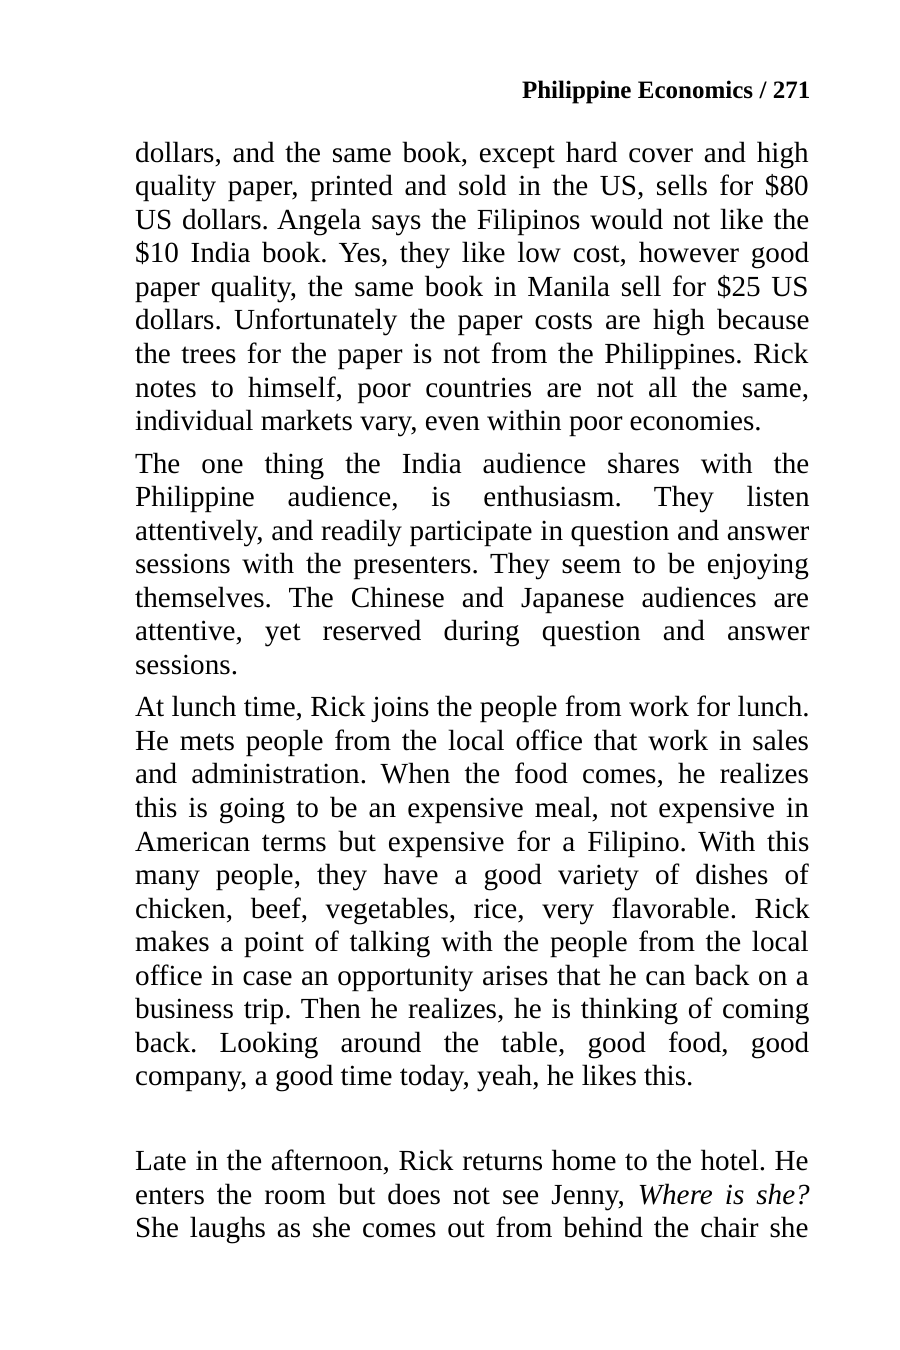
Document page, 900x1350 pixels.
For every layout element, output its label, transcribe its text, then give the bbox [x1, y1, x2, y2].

text Late in the afternoon, Rick returns home to the hotel. He enters the room but does not see Jenny, Where is she? She laughs as she comes out from behind the chair she [135, 1143, 810, 1244]
text At lunch time, Rick joins the people from work for lunch. He mets people from the local office that work in sales and administration. When the food comes, he realizes this is going to be an expensive meal, not expensive in American terms but expensive for a Filipino. With this many people, they have a good variety of dishes of chicken, beef, vegetables, rice, very flavorable. Rick makes a point of talking with the people from the local office in case an opportunity arises that he can back on a business trip. Then he realizes, he is thinking of coming back. Looking around the table, good food, good company, a good time today, yeah, he likes this. [135, 689, 810, 1092]
text The one thing the India audience shares with the Philippine audience, is enthusiasm. They listen attentively, and readily participate in question and answer sessions with the presenters. They seem to be enjoying themselves. The Chinese and Japanese audiences are attentive, yet reserved during question and answer sessions. [135, 446, 810, 681]
text dollars, and the same book, except hard cover and high quality paper, printed and sold in the US, sells for $80 US dollars. Angela says the Filipinos would not like the $10 India book. Yes, they like low cost, however good paper quality, the same book in Manila sell for $25 US dollars. Unfortunately the paper costs are high because the trees for the paper is not from the Philippines. Rick notes to himself, poor countries are not all the same, individual markets vary, even within poor economies. [135, 135, 810, 437]
